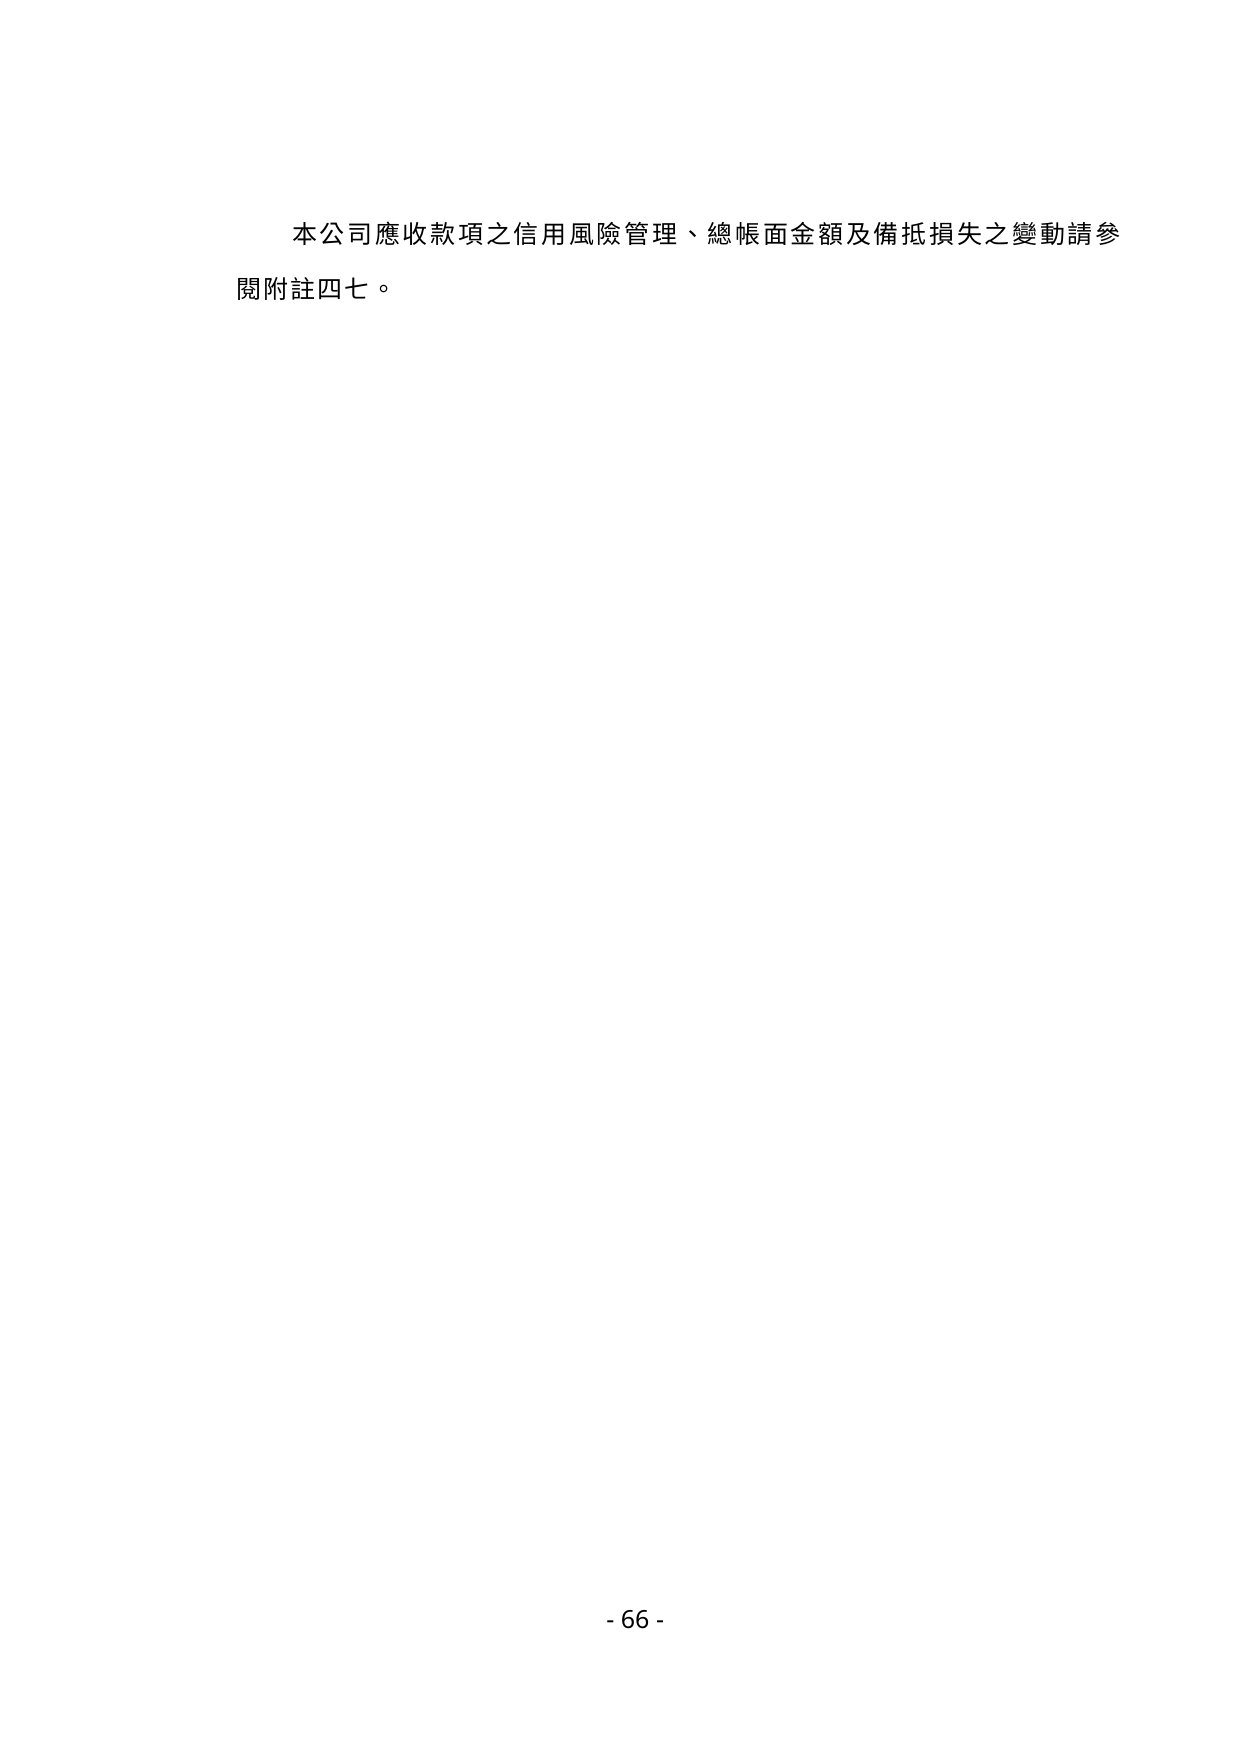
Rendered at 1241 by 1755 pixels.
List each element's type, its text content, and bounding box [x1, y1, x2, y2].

text 本公司應收款項之信用風險管理、總帳面金額及備抵損失之變動請參閱附註四七。 [236, 215, 1122, 305]
